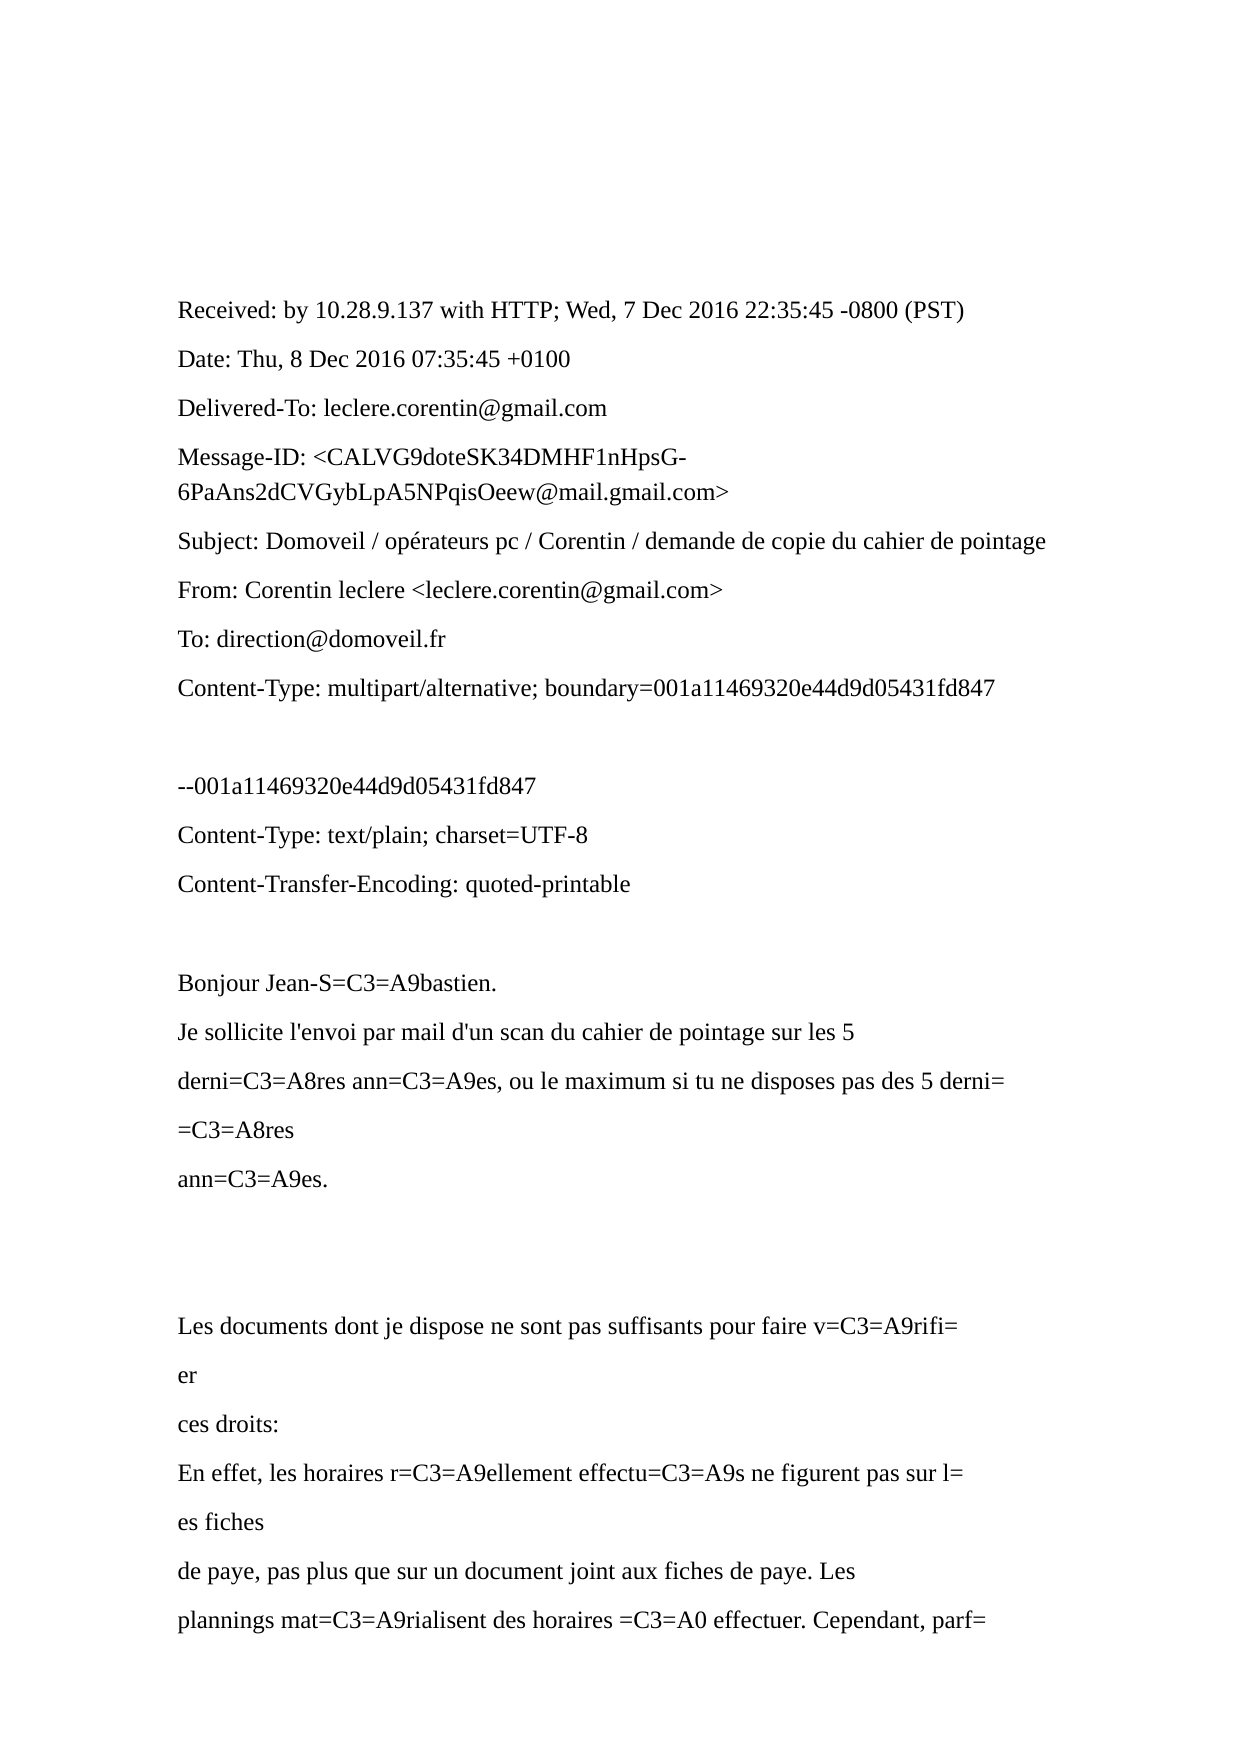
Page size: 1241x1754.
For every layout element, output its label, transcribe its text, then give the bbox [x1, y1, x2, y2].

text En effet, les horaires r=C3=A9ellement effectu=C3=A9s ne figurent pas sur l= [177, 1458, 1063, 1487]
text derni=C3=A8res ann=C3=A9es, ou le maximum si tu ne disposes pas des 5 derni= [177, 1066, 1063, 1094]
text Message-ID: <CALVG9doteSK34DMHF1nHpsG-6PaAns2dCVGybLpA5NPqisOeew@mail.gmail.com> [177, 442, 1063, 506]
text Content-Type: text/plain; charset=UTF-8 [177, 820, 1063, 849]
text Delivered-To: leclere.corentin@gmail.com [177, 393, 1063, 422]
text Les documents dont je dispose ne sont pas suffisants pour faire v=C3=A9rifi= [177, 1311, 1063, 1340]
text From: Corentin leclere <leclere.corentin@gmail.com> [177, 575, 1063, 604]
text er [177, 1360, 1063, 1389]
text ann=C3=A9es. [177, 1164, 1063, 1193]
text --001a11469320e44d9d05431fd847 [177, 771, 1063, 800]
text ces droits: [177, 1409, 1063, 1438]
text Je sollicite l'envoi par mail d'un scan du cahier de pointage sur les 5 [177, 1017, 1063, 1045]
text Subject: Domoveil / opérateurs pc / Corentin / demande de copie du cahier de pointage [177, 526, 1063, 555]
text plannings mat=C3=A9rialisent des horaires =C3=A0 effectuer. Cependant, parf= [177, 1605, 1063, 1634]
text =C3=A8res [177, 1115, 1063, 1143]
text es fiches [177, 1507, 1063, 1536]
text de paye, pas plus que sur un document joint aux fiches de paye. Les [177, 1556, 1063, 1585]
text Date: Thu, 8 Dec 2016 07:35:45 +0100 [177, 344, 1063, 373]
text Content-Type: multipart/alternative; boundary=001a11469320e44d9d05431fd847 [177, 673, 1063, 702]
text Bonjour Jean-S=C3=A9bastien. [177, 968, 1063, 996]
text To: direction@domoveil.fr [177, 624, 1063, 653]
text Received: by 10.28.9.137 with HTTP; Wed, 7 Dec 2016 22:35:45 -0800 (PST) [177, 295, 1063, 324]
text Content-Transfer-Encoding: quoted-printable [177, 869, 1063, 898]
